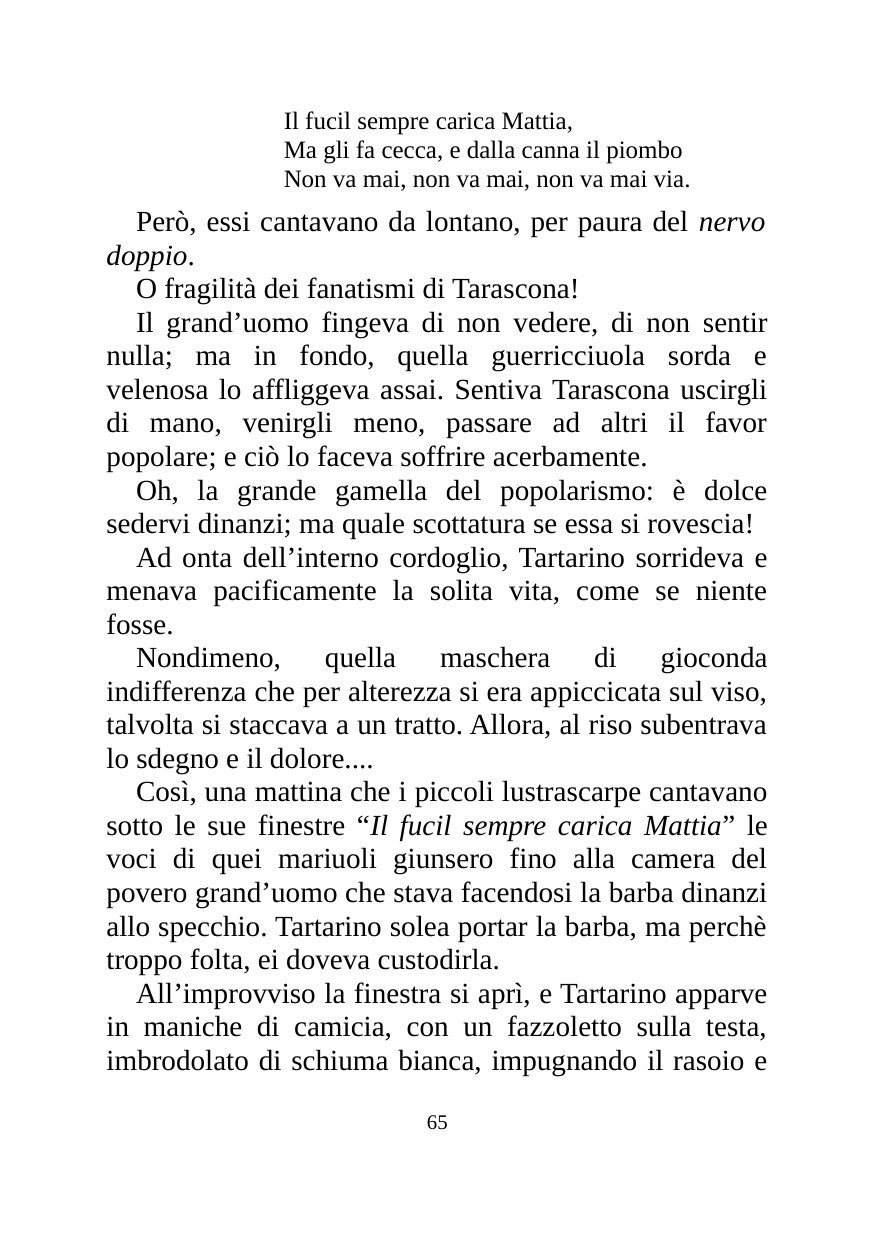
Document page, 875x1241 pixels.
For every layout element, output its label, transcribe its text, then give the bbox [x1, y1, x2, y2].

text All’improvviso la finestra si aprì, e Tartarino apparve in maniche di camicia, con un fazzoletto sulla testa, imbrodolato di schiuma bianca, impugnando il rasoio e [106, 976, 768, 1076]
text O fragilità dei fanatismi di Tarascona! [106, 271, 768, 305]
text Oh, la grande gamella del popolarismo: è dolce sedervi dinanzi; ma quale scottatura se essa si rovescia! [106, 473, 768, 540]
text Nondimeno, quella maschera di gioconda indifferenza che per alterezza si era appiccicata sul viso, talvolta si staccava a un tratto. Allora, al riso subentrava lo sdegno e il dolore.... [106, 640, 768, 774]
text Però, essi cantavano da lontano, per paura del nervo doppio. [106, 204, 768, 271]
text Così, una mattina che i piccoli lustrascarpe cantavano sotto le sue finestre “Il fucil sempre carica Mattia” le voci di quei mariuoli giunsero fino alla camera del povero grand’uomo che stava facendosi la barba dinanzi allo specchio. Tartarino solea portar la barba, ma perchè troppo folta, ei doveva custodirla. [106, 774, 768, 976]
text Il fucil sempre carica Mattia, Ma gli fa cecca, e dalla canna il piombo Non va mai, non va mai, non va mai via. [283, 106, 768, 192]
text Ad onta dell’interno cordoglio, Tartarino sorrideva e menava pacificamente la solita vita, come se niente fosse. [106, 540, 768, 640]
text Il grand’uomo fingeva di non vedere, di non sentir nulla; ma in fondo, quella guerricciuola sorda e velenosa lo affliggeva assai. Sentiva Tarascona uscirgli di mano, venirgli meno, passare ad altri il favor popolare; e ciò lo faceva soffrire acerbamente. [106, 305, 768, 473]
